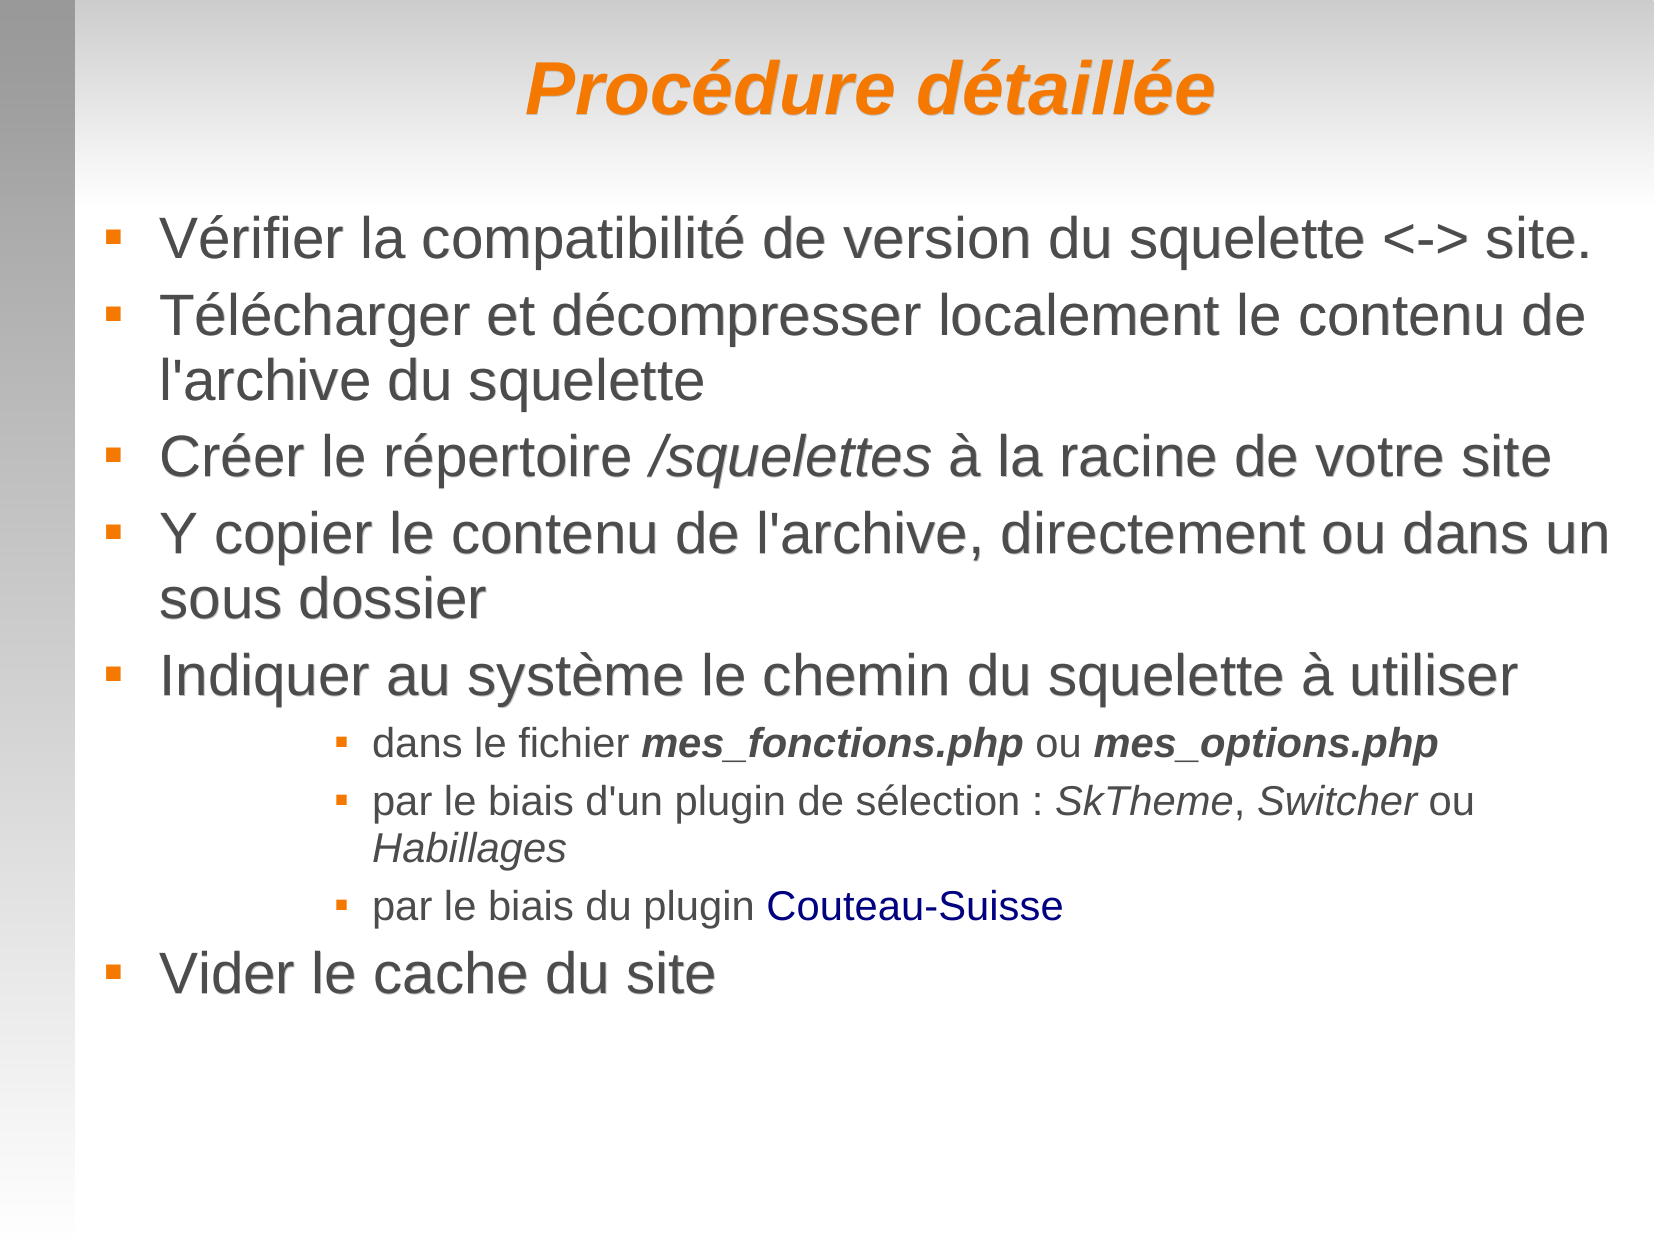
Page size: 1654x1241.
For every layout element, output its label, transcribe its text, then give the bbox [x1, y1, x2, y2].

title Procédure détaillée [88, 0, 1654, 178]
list Vérifier la compatibilité de version du squelette <-> site. Télécharger et décompresser localement le contenu de l'archive du squelette Créer le répertoire /squelettes à la racine de votre site Y copier le contenu de l'archive, directement ou dans un sous dossier Indiquer au système le chemin du squelette à utiliser dans le fichier mes_fonctions.php ou mes_options.php par le biais d'un plugin de sélection : SkTheme, Switcher ou Habillages par le biais du plugin Couteau-Suisse Vider le cache du site [88, 205, 1654, 1151]
